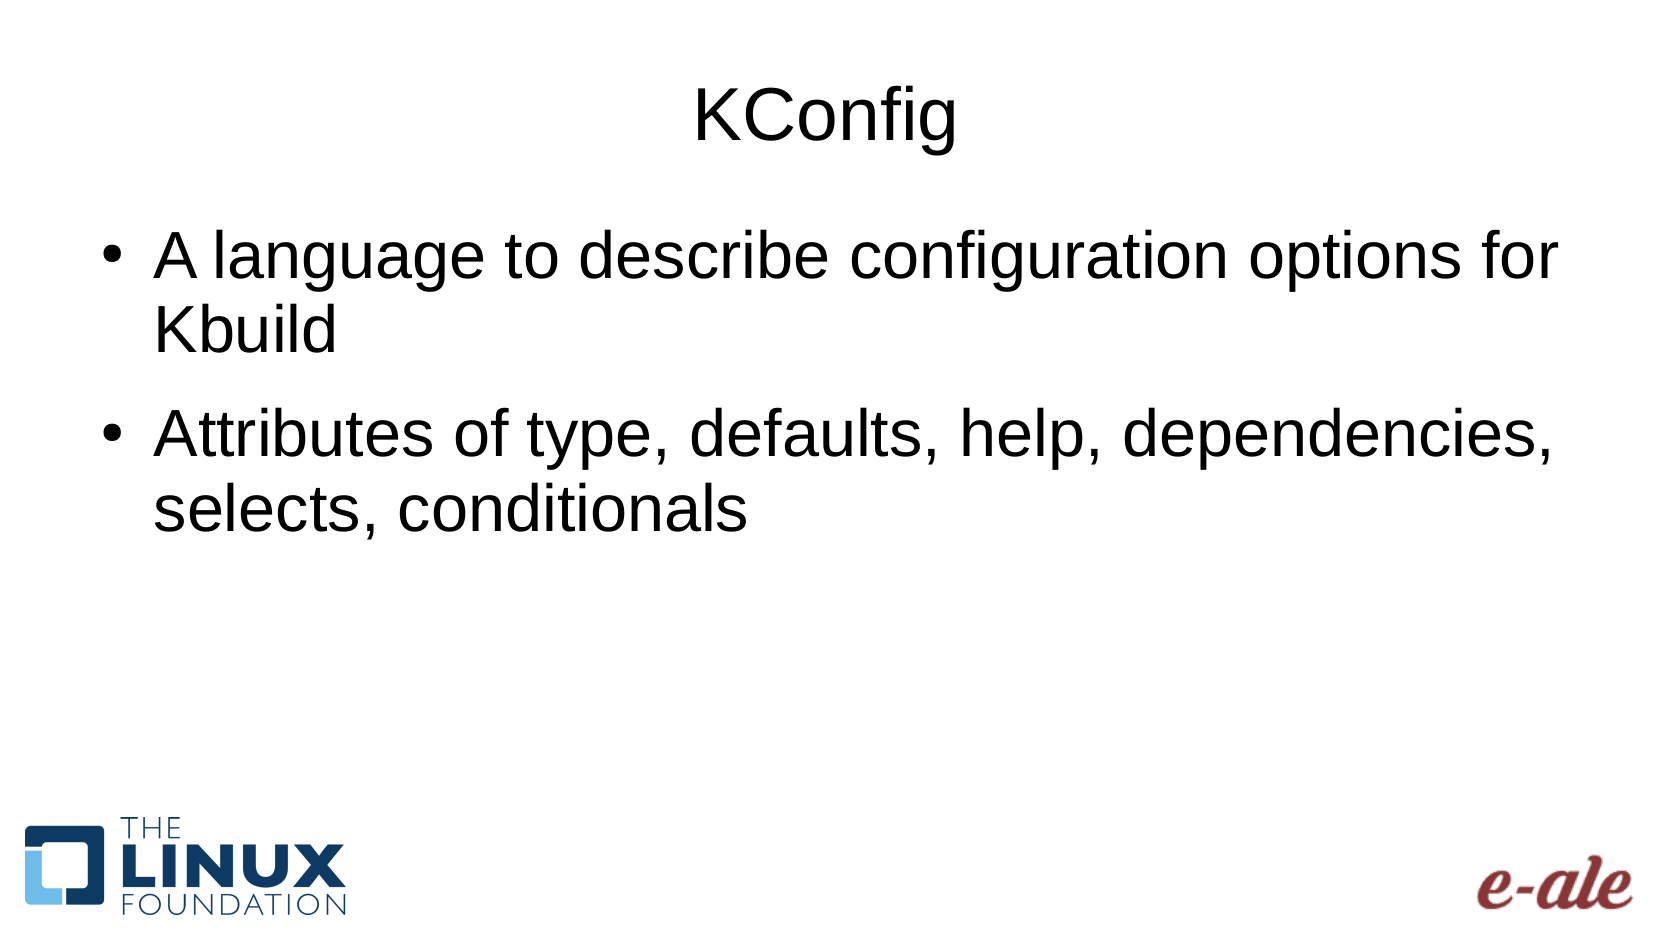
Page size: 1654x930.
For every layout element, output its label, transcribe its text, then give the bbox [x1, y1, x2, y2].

list A language to describe configuration options for Kbuild Attributes of type, defaults, help, dependencies, selects, conditionals [82, 217, 1571, 757]
picture [25, 817, 346, 915]
title KConfig [82, 37, 1571, 193]
picture [1475, 853, 1636, 912]
